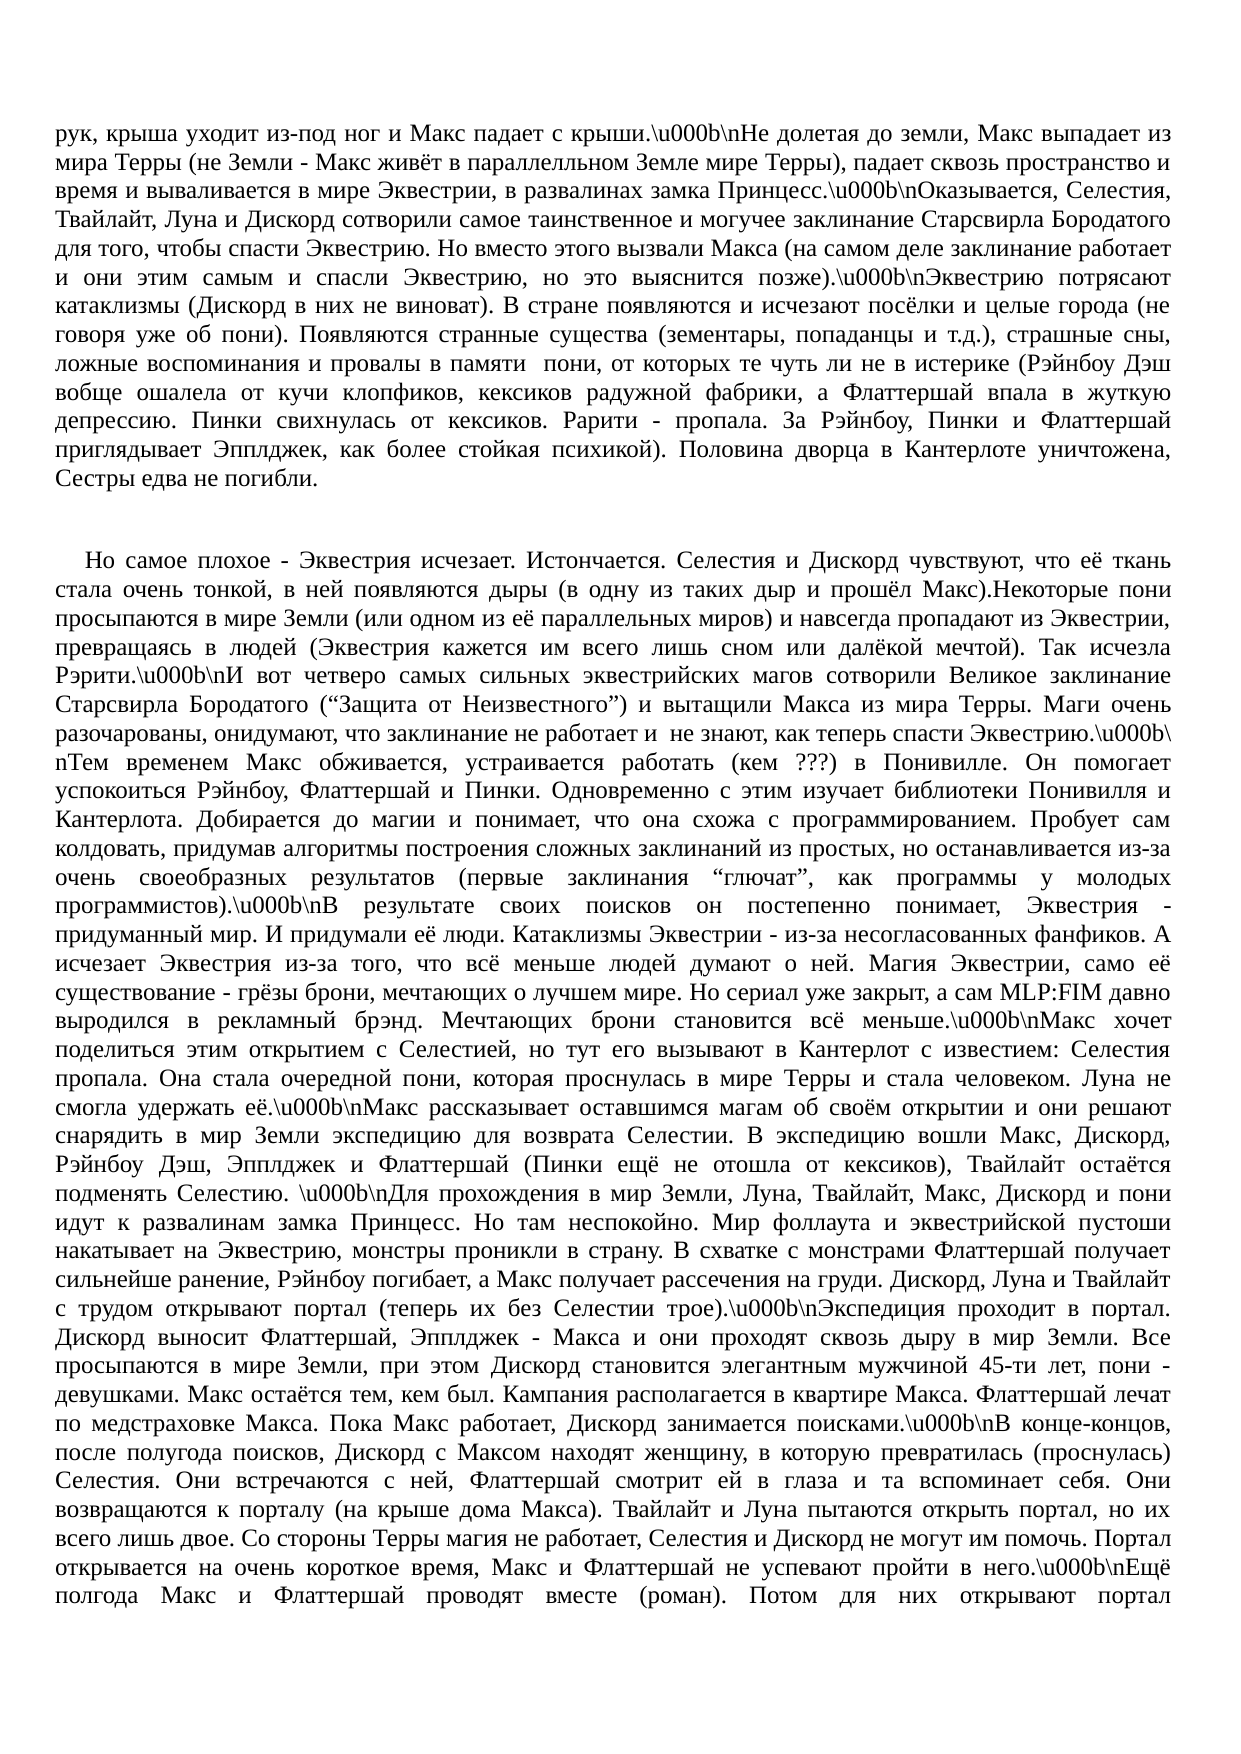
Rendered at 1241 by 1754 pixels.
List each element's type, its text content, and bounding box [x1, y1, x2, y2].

text рук, крыша уходит из-под ног и Макс падает с крыши.\u000b\nНе долетая до земли, Макс выпадает из мира Терры (не Земли - Макс живёт в параллелльном Земле мире Терры), падает сквозь пространство и время и вываливается в мире Эквестрии, в развалинах замка Принцесс.\u000b\nОказывается, Селестия, Твайлайт, Луна и Дискорд сотворили самое таинственное и могучее заклинание Старсвирла Бородатого для того, чтобы спасти Эквестрию. Но вместо этого вызвали Макса (на самом деле заклинание работает и они этим самым и спасли Эквестрию, но это выяснится позже).\u000b\nЭквестрию потрясают катаклизмы (Дискорд в них не виноват). В стране появляются и исчезают посёлки и целые города (не говоря уже об пони). Появляются странные существа (зементары, попаданцы и т.д.), страшные сны, ложные воспоминания и провалы в памяти пони, от которых те чуть ли не в истерике (Рэйнбоу Дэш вобще ошалела от кучи клопфиков, кексиков радужной фабрики, а Флаттершай впала в жуткую депрессию. Пинки свихнулась от кексиков. Рарити - пропала. За Рэйнбоу, Пинки и Флаттершай приглядывает Эпплджек, как более стойкая психикой). Половина дворца в Кантерлоте уничтожена, Сестры едва не погибли. [55, 118, 1172, 492]
text Но самое плохое - Эквестрия исчезает. Истончается. Селестия и Дискорд чувствуют, что её ткань стала очень тонкой, в ней появляются дыры (в одну из таких дыр и прошёл Макс).Некоторые пони просыпаются в мире Земли (или одном из её параллельных миров) и навсегда пропадают из Эквестрии, превращаясь в людей (Эквестрия кажется им всего лишь сном или далёкой мечтой). Так исчезла Рэрити.\u000b\nИ вот четверо самых сильных эквестрийских магов сотворили Великое заклинание Старсвирла Бородатого (“Защита от Неизвестного”) и вытащили Макса из мира Терры. Маги очень разочарованы, онидумают, что заклинание не работает и не знают, как теперь спасти Эквестрию.\u000b\nТем временем Макс обживается, устраивается работать (кем ???) в Понивилле. Он помогает успокоиться Рэйнбоу, Флаттершай и Пинки. Одновременно с этим изучает библиотеки Понивилля и Кантерлота. Добирается до магии и понимает, что она схожа с программированием. Пробует сам колдовать, придумав алгоритмы построения сложных заклинаний из простых, но останавливается из-за очень своеобразных результатов (первые заклинания “глючат”, как программы у молодых программистов).\u000b\nВ результате своих поисков он постепенно понимает, Эквестрия - придуманный мир. И придумали её люди. Катаклизмы Эквестрии - из-за несогласованных фанфиков. А исчезает Эквестрия из-за того, что всё меньше людей думают о ней. Магия Эквестрии, само её существование - грёзы брони, мечтающих о лучшем мире. Но сериал уже закрыт, а сам MLP:FIM давно выродился в рекламный брэнд. Мечтающих брони становится всё меньше.\u000b\nМакс хочет поделиться этим открытием с Селестией, но тут его вызывают в Кантерлот с известием: Селестия пропала. Она стала очередной пони, которая проснулась в мире Терры и стала человеком. Луна не смогла удержать её.\u000b\nМакс рассказывает оставшимся магам об своём открытии и они решают снарядить в мир Земли экспедицию для возврата Селестии. В экспедицию вошли Макс, Дискорд, Рэйнбоу Дэш, Эпплджек и Флаттершай (Пинки ещё не отошла от кексиков), Твайлайт остаётся подменять Селестию. \u000b\nДля прохождения в мир Земли, Луна, Твайлайт, Макс, Дискорд и пони идут к развалинам замка Принцесс. Но там неспокойно. Мир фоллаута и эквестрийской пустоши накатывает на Эквестрию, монстры проникли в страну. В схватке с монстрами Флаттершай получает сильнейше ранение, Рэйнбоу погибает, а Макс получает рассечения на груди. Дискорд, Луна и Твайлайт с трудом открывают портал (теперь их без Селестии трое).\u000b\nЭкспедиция проходит в портал. Дискорд выносит Флаттершай, Эпплджек - Макса и они проходят сквозь дыру в мир Земли. Все просыпаются в мире Земли, при этом Дискорд становится элегантным мужчиной 45-ти лет, пони - девушками. Макс остаётся тем, кем был. Кампания располагается в квартире Макса. Флаттершай лечат по медстраховке Макса. Пока Макс работает, Дискорд занимается поисками.\u000b\nВ конце-концов, после полугода поисков, Дискорд с Максом находят женщину, в которую превратилась (проснулась) Селестия. Они встречаются с ней, Флаттершай смотрит ей в глаза и та вспоминает себя. Они возвращаются к порталу (на крыше дома Макса). Твайлайт и Луна пытаются открыть портал, но их всего лишь двое. Со стороны Терры магия не работает, Селестия и Дискорд не могут им помочь. Портал открывается на очень короткое время, Макс и Флаттершай не успевают пройти в него.\u000b\nЕщё полгода Макс и Флаттершай проводят вместе (роман). Потом для них открывают портал [55, 546, 1172, 1609]
